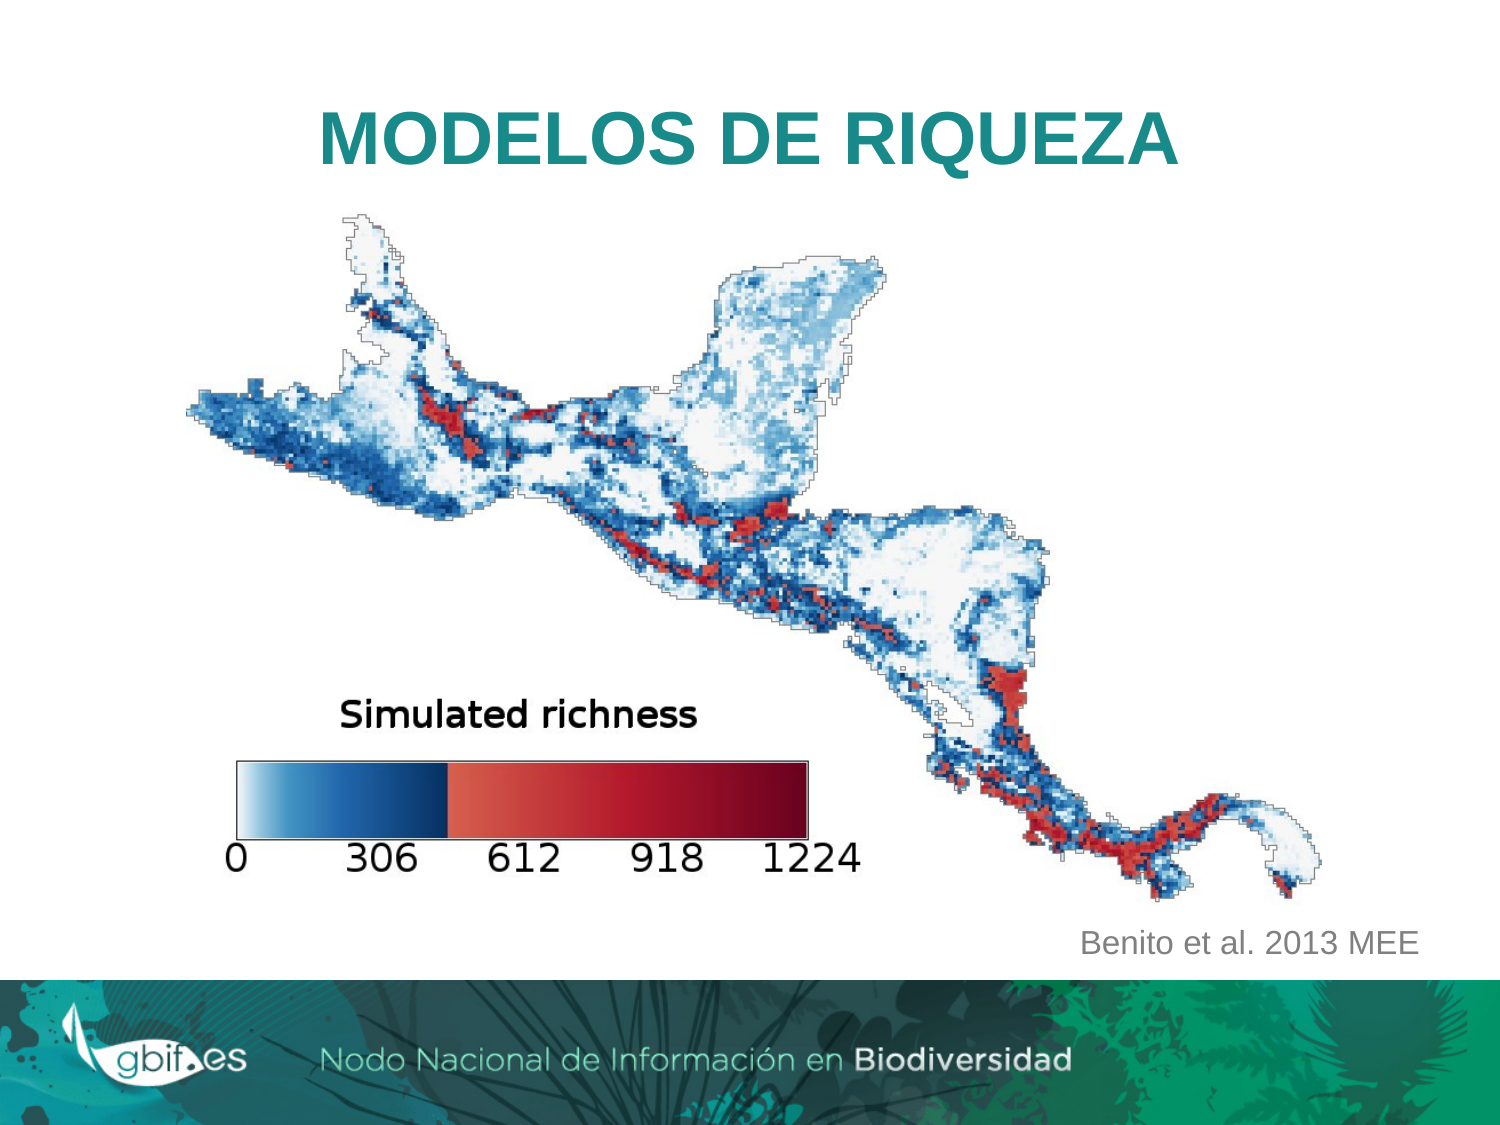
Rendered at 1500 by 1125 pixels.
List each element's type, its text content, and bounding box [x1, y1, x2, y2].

title MODELOS DE RIQUEZA [112, 68, 1388, 209]
picture [0, 980, 1500, 1125]
text_box Benito et al. 2013 MEE [1065, 913, 1463, 969]
picture [186, 185, 1322, 927]
